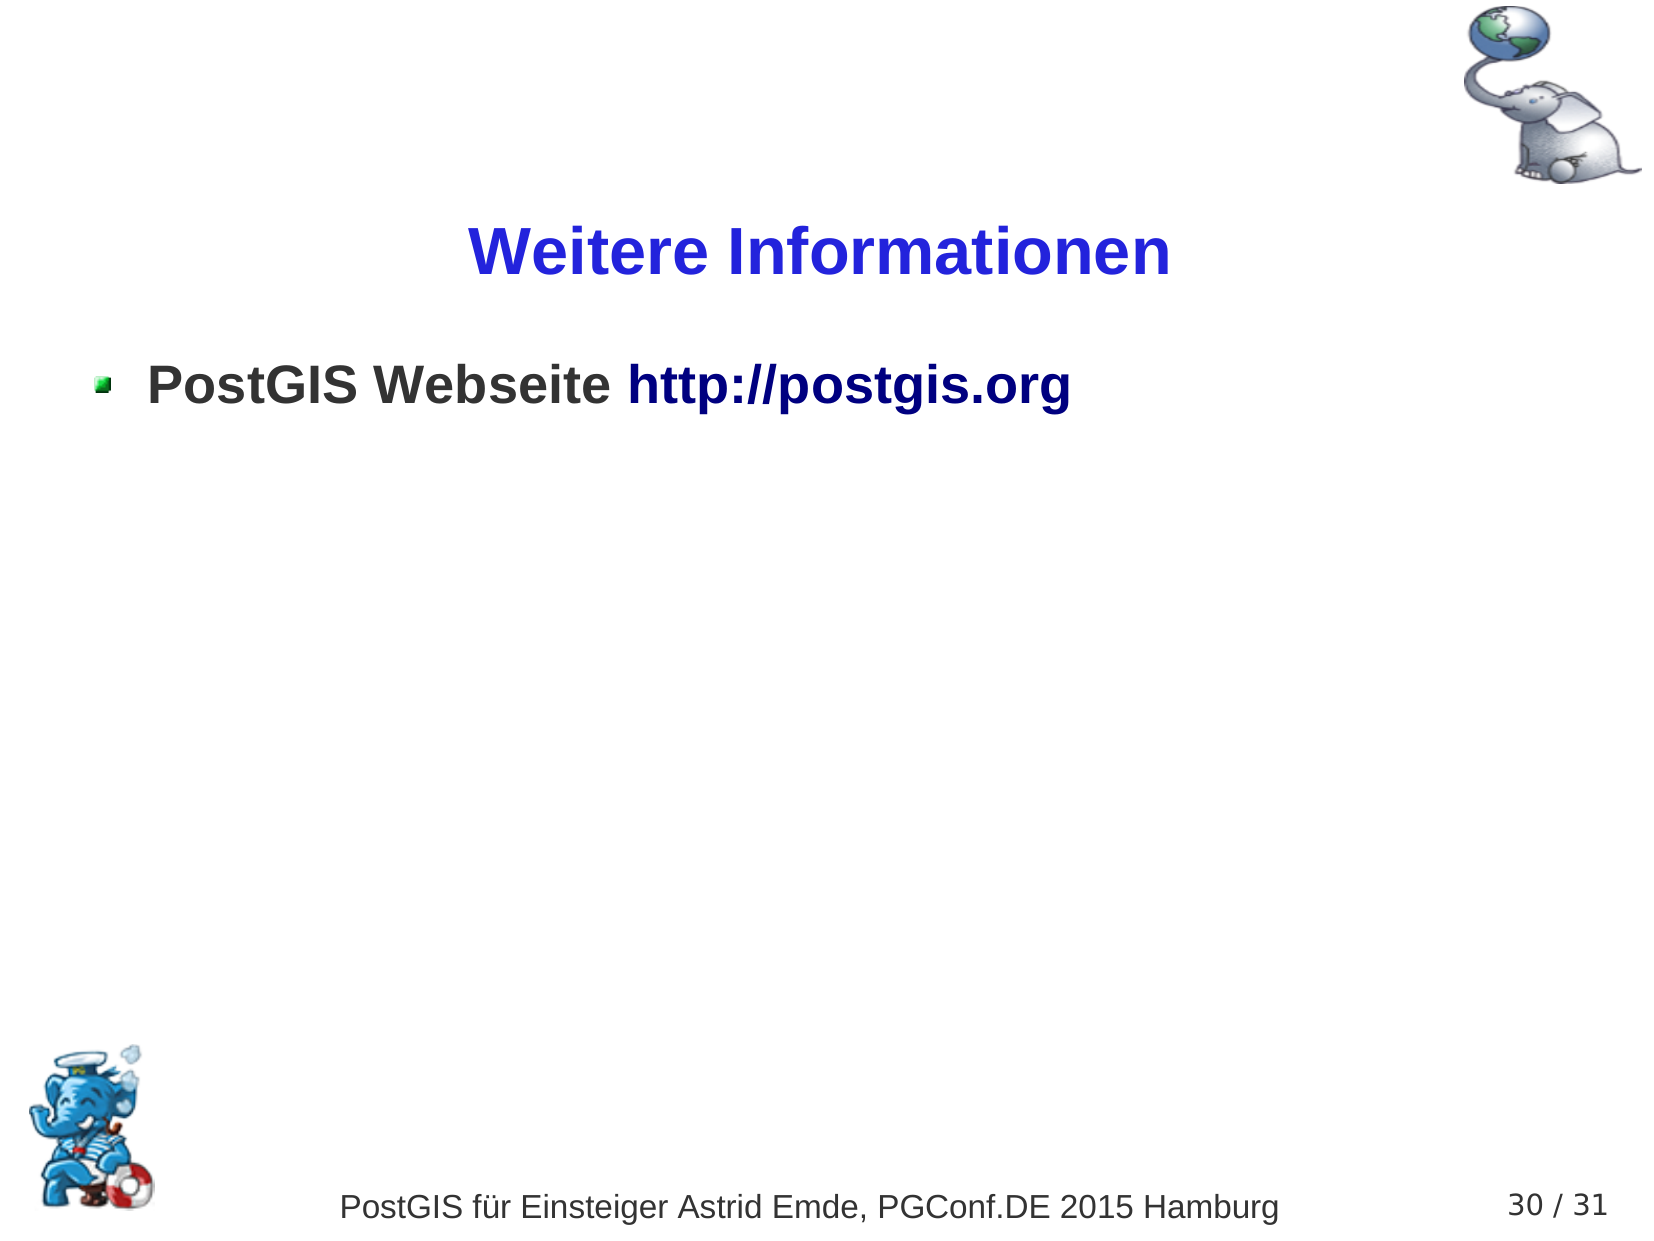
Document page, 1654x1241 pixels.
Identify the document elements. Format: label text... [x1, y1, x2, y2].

title Weitere Informationen [76, 177, 1565, 325]
picture [29, 1044, 155, 1211]
picture [1464, 6, 1642, 184]
list PostGIS Webseite http://postgis.org [76, 354, 1565, 1173]
